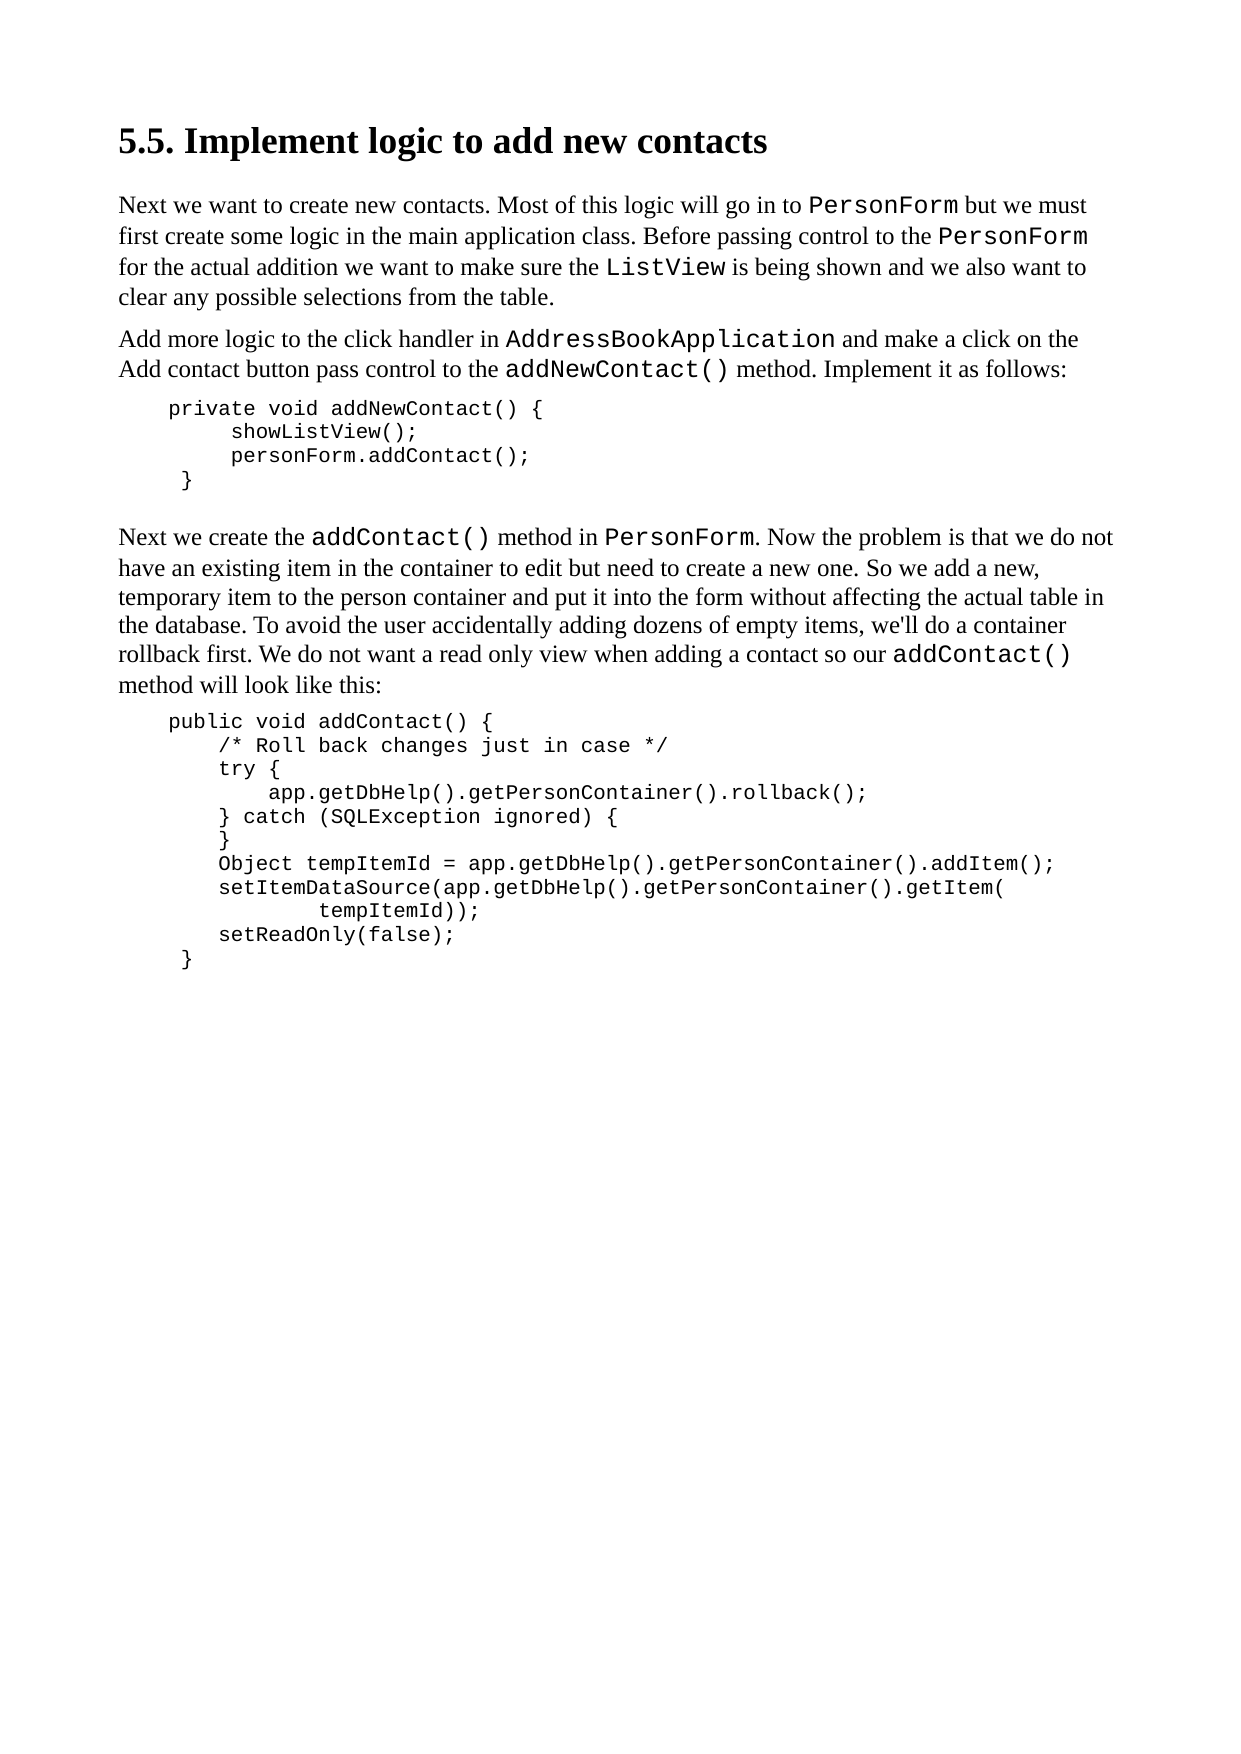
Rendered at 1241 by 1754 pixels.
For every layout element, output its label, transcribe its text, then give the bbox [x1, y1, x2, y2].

text try { [118, 758, 1122, 782]
text app.getDbHelp().getPersonContainer().rollback(); [118, 782, 1122, 806]
text Next we create the addContact() method in PersonForm. Now the problem is that we do not have an existing item in the container to edit but need to create a new one. So we add a new, temporary item to the person container and put it into the form without affecting the actual table in the database. To avoid the user accidentally adding dozens of empty items, we'll do a container rollback first. We do not want a read only view when adding a contact so our addContact() method will look like this: [118, 522, 1122, 699]
text /* Roll back changes just in case */ [118, 735, 1122, 758]
text showListView(); [118, 422, 1122, 445]
subtitle 5.5. Implement logic to add new contacts [118, 118, 1122, 161]
text } [118, 829, 1122, 853]
text } [118, 948, 1122, 971]
text Add more logic to the click handler in AddressBookApplication and make a click on the Add contact button pass control to the addNewContact() method. Implement it as follows: [118, 324, 1122, 385]
text } [118, 469, 1122, 492]
text } catch (SQLException ignored) { [118, 806, 1122, 829]
text public void addContact() { [118, 711, 1122, 735]
text tempItemId)); [118, 900, 1122, 924]
text setReadOnly(false); [118, 924, 1122, 948]
text personForm.addContact(); [118, 445, 1122, 469]
text setItemDataSource(app.getDbHelp().getPersonContainer().getItem( [118, 877, 1122, 900]
text private void addNewContact() { [118, 398, 1122, 422]
text Next we want to create new contacts. Most of this logic will go in to PersonForm but we must first create some logic in the main application class. Before passing control to the PersonForm for the actual addition we want to make sure the ListView is being shown and we also want to clear any possible selections from the table. [118, 190, 1122, 311]
text Object tempItemId = app.getDbHelp().getPersonContainer().addItem(); [118, 853, 1122, 877]
